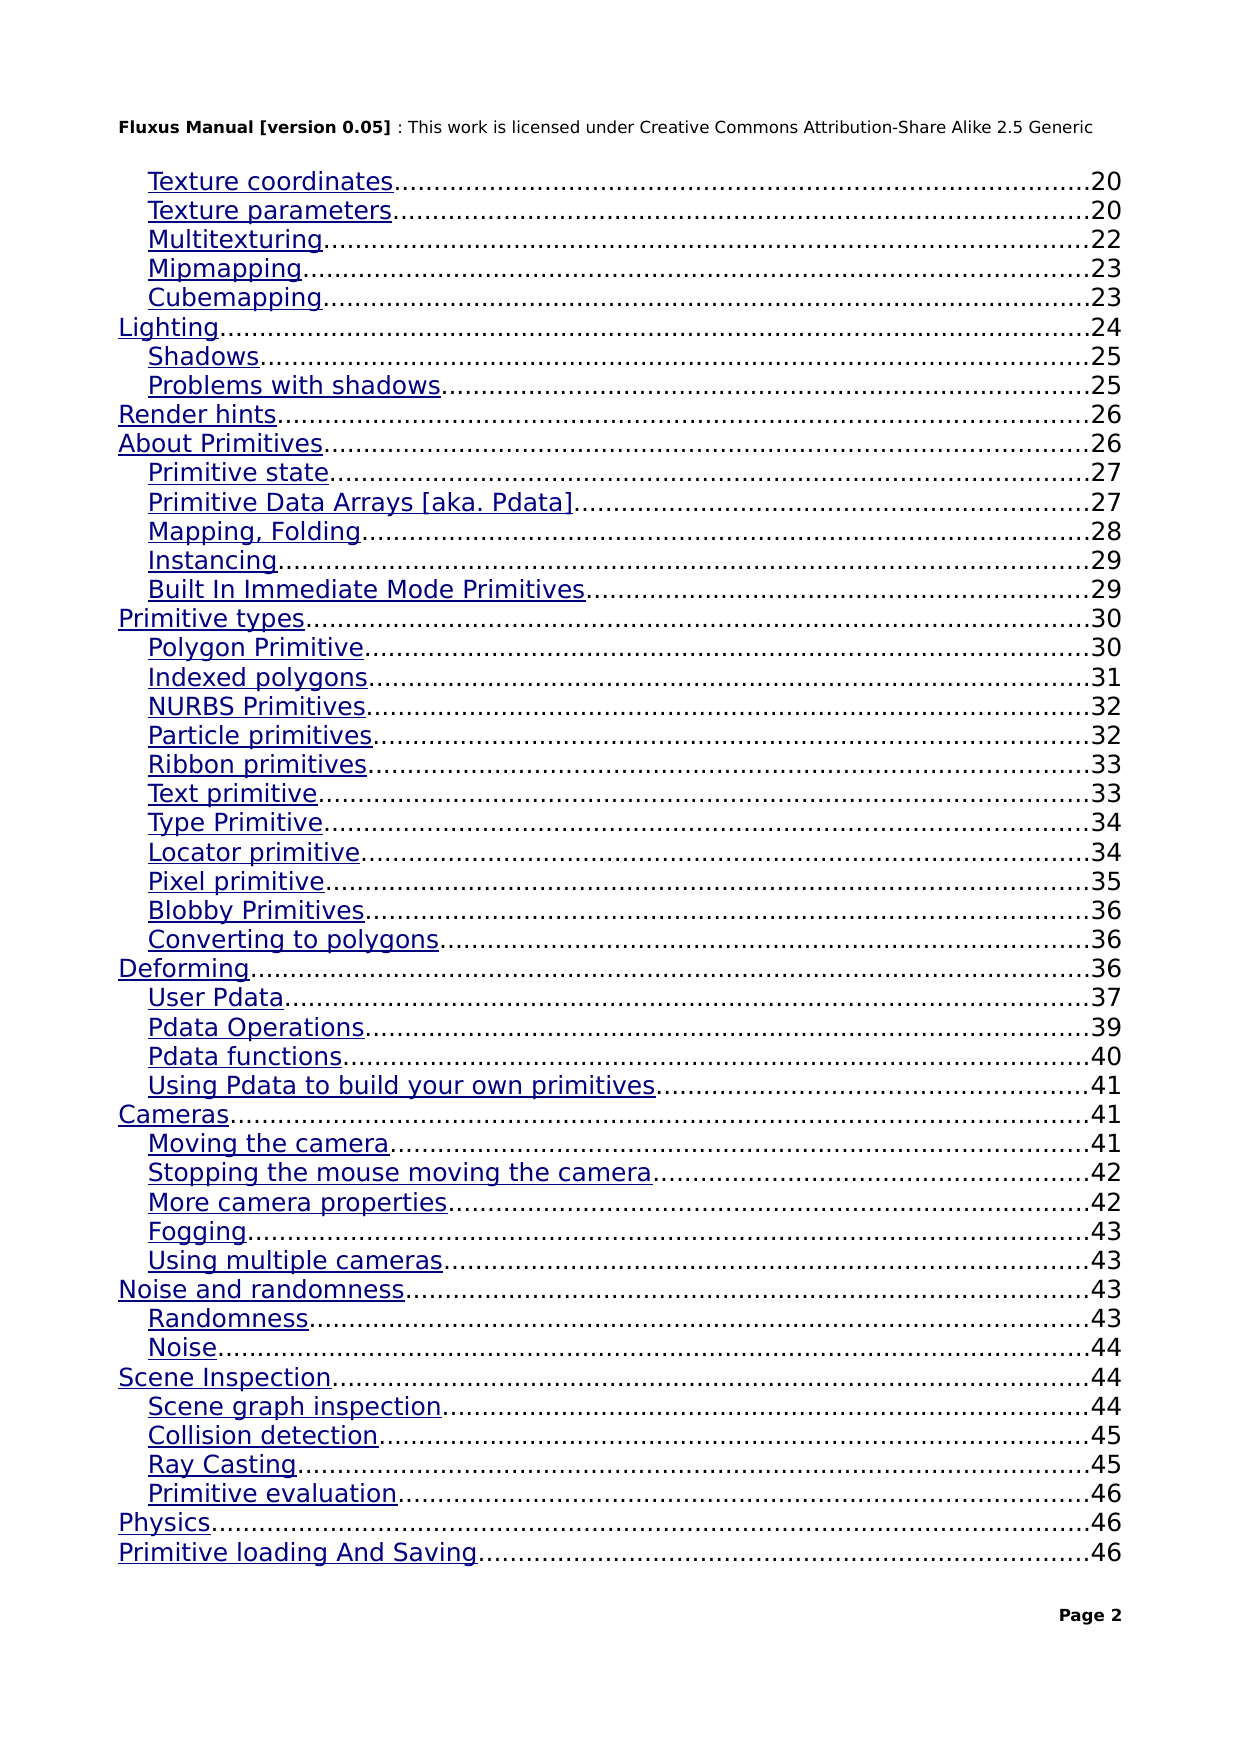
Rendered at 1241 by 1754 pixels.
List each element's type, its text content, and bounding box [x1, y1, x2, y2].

text Cubemapping 23 [148, 284, 1122, 313]
text Pixel primitive 35 [148, 867, 1122, 896]
text Particle primitives 32 [148, 721, 1122, 750]
text Texture coordinates 20 [148, 167, 1122, 196]
text Indexed polygons 31 [148, 663, 1122, 692]
text Locator primitive 34 [148, 838, 1122, 867]
text Render hints 26 [118, 400, 1122, 429]
text Lighting 24 [118, 313, 1122, 342]
text Primitive loading And Saving 46 [118, 1538, 1122, 1567]
text Noise and randomness 43 [118, 1275, 1122, 1304]
text Built In Immediate Mode Primitives 29 [148, 575, 1122, 604]
text Randomness 43 [148, 1304, 1122, 1334]
text Blobby Primitives 36 [148, 896, 1122, 925]
text Ribbon primitives 33 [148, 750, 1122, 779]
text Ray Casting 45 [148, 1450, 1122, 1479]
text Pdata functions 40 [148, 1042, 1122, 1071]
text Using Pdata to build your own primitives 41 [148, 1071, 1122, 1100]
text Collision detection 45 [148, 1421, 1122, 1450]
text Cameras 41 [118, 1100, 1122, 1129]
text Stopping the mouse moving the camera 42 [148, 1159, 1122, 1188]
text Polygon Primitive 30 [148, 634, 1122, 663]
text Moving the camera 41 [148, 1129, 1122, 1159]
text Noise 44 [148, 1334, 1122, 1363]
text Primitive types 30 [118, 604, 1122, 634]
text More camera properties 42 [148, 1188, 1122, 1217]
text Using multiple cameras 43 [148, 1246, 1122, 1275]
text About Primitives 26 [118, 429, 1122, 459]
text Mapping, Folding 28 [148, 517, 1122, 546]
text Primitive Data Arrays [aka. Pdata] 27 [148, 488, 1122, 517]
text Converting to polygons 36 [148, 925, 1122, 954]
text Multitexturing 22 [148, 225, 1122, 254]
text Deforming 36 [118, 954, 1122, 984]
text Scene graph inspection 44 [148, 1392, 1122, 1421]
text NURBS Primitives 32 [148, 692, 1122, 721]
text Physics 46 [118, 1509, 1122, 1538]
text Pdata Operations 39 [148, 1013, 1122, 1042]
text Type Primitive 34 [148, 809, 1122, 838]
text Text primitive 33 [148, 779, 1122, 809]
text User Pdata 37 [148, 984, 1122, 1013]
text Texture parameters 20 [148, 196, 1122, 225]
text Mipmapping 23 [148, 254, 1122, 284]
text Shadows 25 [148, 342, 1122, 371]
text Scene Inspection 44 [118, 1363, 1122, 1392]
text Instancing 29 [148, 546, 1122, 575]
text Problems with shadows 25 [148, 371, 1122, 400]
text Primitive evaluation 46 [148, 1479, 1122, 1509]
text Fogging 43 [148, 1217, 1122, 1246]
text Primitive state 27 [148, 459, 1122, 488]
